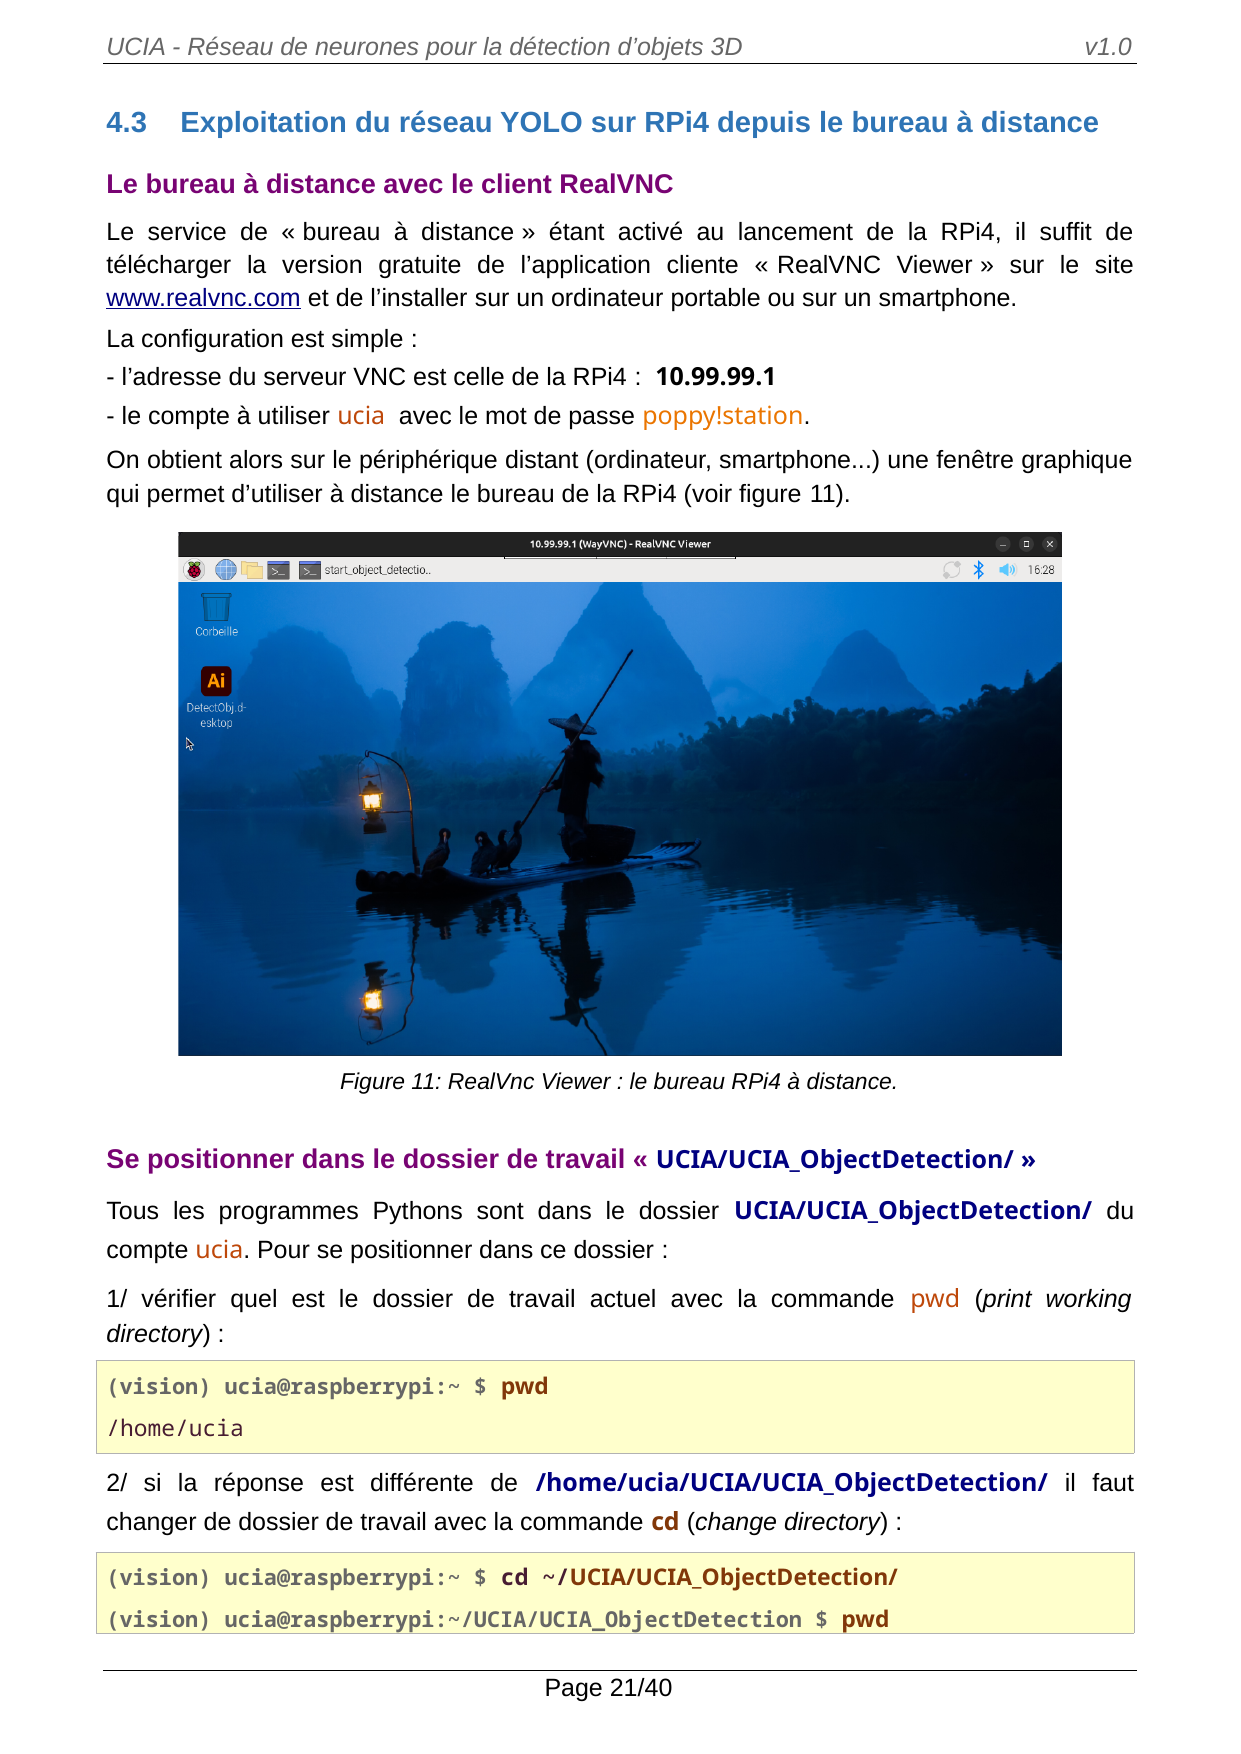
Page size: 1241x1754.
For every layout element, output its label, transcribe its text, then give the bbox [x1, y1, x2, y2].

text (vision) ucia@raspberrypi:~ $ pwd [97, 1361, 1134, 1401]
text 2/ si la réponse est différente de /home/ucia/UCIA/UCIA_ObjectDetection/ il faut changer de dossier de travail avec la commande cd (change directory) : [106, 1464, 1134, 1538]
text La configuration est simple : - l’adresse du serveur VNC est celle de la RPi4 : 10.99.99.1 - le compte à utiliser ucia avec le mot de passe poppy!station. [106, 324, 1134, 432]
text (vision) ucia@raspberrypi:~/UCIA/UCIA_ObjectDetection $ pwd [97, 1593, 1134, 1633]
text 1/ vérifier quel est le dossier de travail actuel avec la commande pwd (print working directory) : [106, 1280, 1134, 1347]
text /home/ucia [97, 1402, 1134, 1453]
text Le service de « bureau à distance » étant activé au lancement de la RPi4, il suffit de télécharger la version gratuite de l’application cliente « RealVNC Viewer » sur le site www.realvnc.com et de l’installer sur un ordinateur portable ou sur un smartphone. [106, 217, 1134, 311]
subtitle Se positionner dans le dossier de travail « UCIA/UCIA_ObjectDetection/ » [106, 1141, 1134, 1175]
subtitle Le bureau à distance avec le client RealVNC [106, 168, 1134, 199]
text Tous les programmes Pythons sont dans le dossier UCIA/UCIA_ObjectDetection/ du compte ucia. Pour se positionner dans ce dossier : [106, 1193, 1134, 1266]
picture [178, 532, 1062, 1056]
text (vision) ucia@raspberrypi:~ $ cd ~/UCIA/UCIA_ObjectDetection/ [97, 1553, 1134, 1592]
text Figure 11: RealVnc Viewer : le bureau RPi4 à distance. [106, 1056, 1134, 1094]
text On obtient alors sur le périphérique distant (ordinateur, smartphone...) une fenêtre graphique qui permet d’utiliser à distance le bureau de la RPi4 (voir figure 11). [106, 446, 1134, 507]
subtitle Exploitation du réseau YOLO sur RPi4 depuis le bureau à distance [106, 105, 1134, 139]
